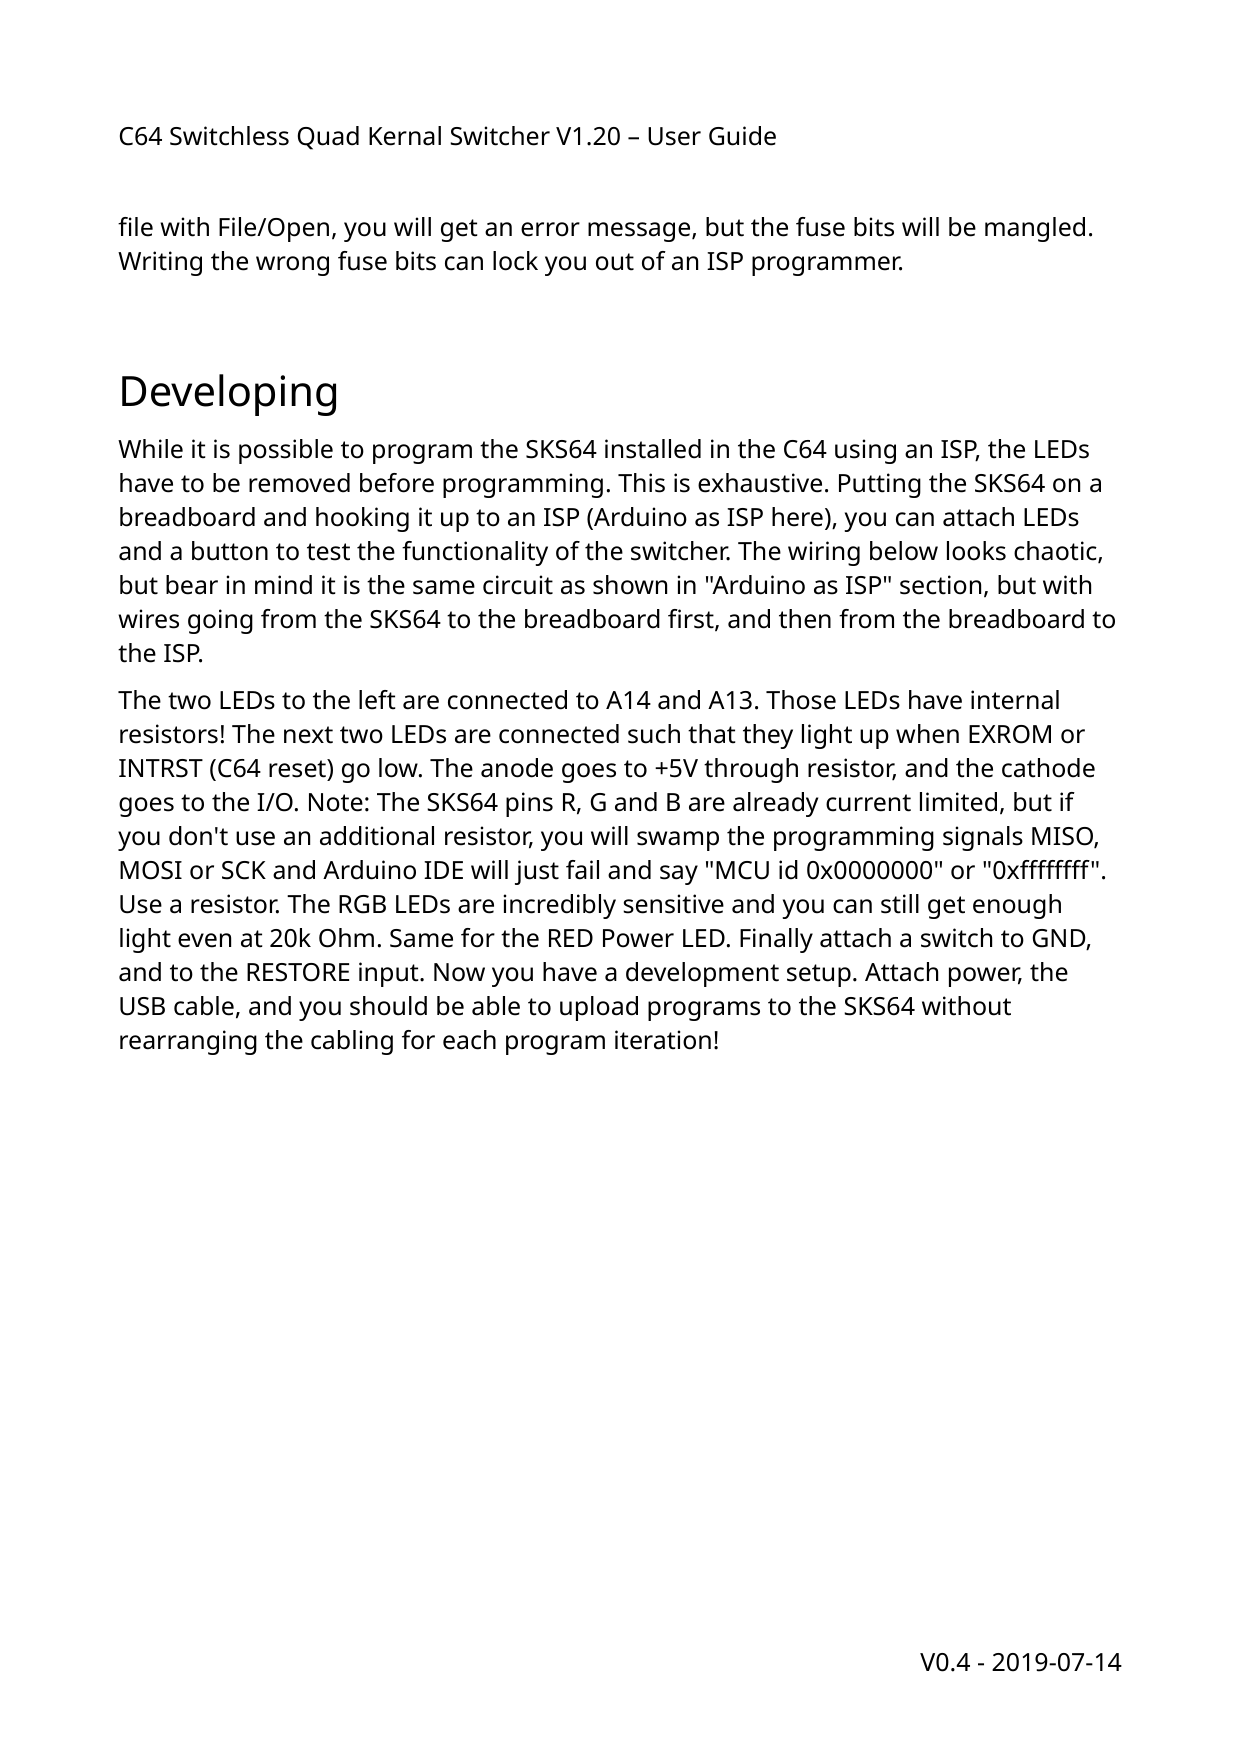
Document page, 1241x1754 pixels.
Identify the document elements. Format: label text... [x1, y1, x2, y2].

text While it is possible to program the SKS64 installed in the C64 using an ISP, the LEDs have to be removed before programming. This is exhaustive. Putting the SKS64 on a breadboard and hooking it up to an ISP (Arduino as ISP here), you can attach LEDs and a button to test the functionality of the switcher. The wiring below looks chaotic, but bear in mind it is the same circuit as shown in "Arduino as ISP" section, but with wires going from the SKS64 to the breadboard first, and then from the breadboard to the ISP. [118, 431, 1122, 670]
text The two LEDs to the left are connected to A14 and A13. Those LEDs have internal resistors! The next two LEDs are connected such that they light up when EXROM or INTRST (C64 reset) go low. The anode goes to +5V through resistor, and the cathode goes to the I/O. Note: The SKS64 pins R, G and B are already current limited, but if you don't use an additional resistor, you will swamp the programming signals MISO, MOSI or SCK and Arduino IDE will just fail and say "MCU id 0x0000000" or "0xffffffff". Use a resistor. The RGB LEDs are incredibly sensitive and you can still get enough light even at 20k Ohm. Same for the RED Power LED. Finally attach a switch to GND, and to the RESTORE input. Now you have a development setup. Attach power, the USB cable, and you should be able to upload programs to the SKS64 without rearranging the cabling for each program iteration! [118, 682, 1122, 1057]
subtitle Developing [118, 362, 1122, 419]
text file with File/Open, you will get an error message, but the fuse bits will be mangled. Writing the wrong fuse bits can lock you out of an ISP programmer. [118, 210, 1122, 278]
